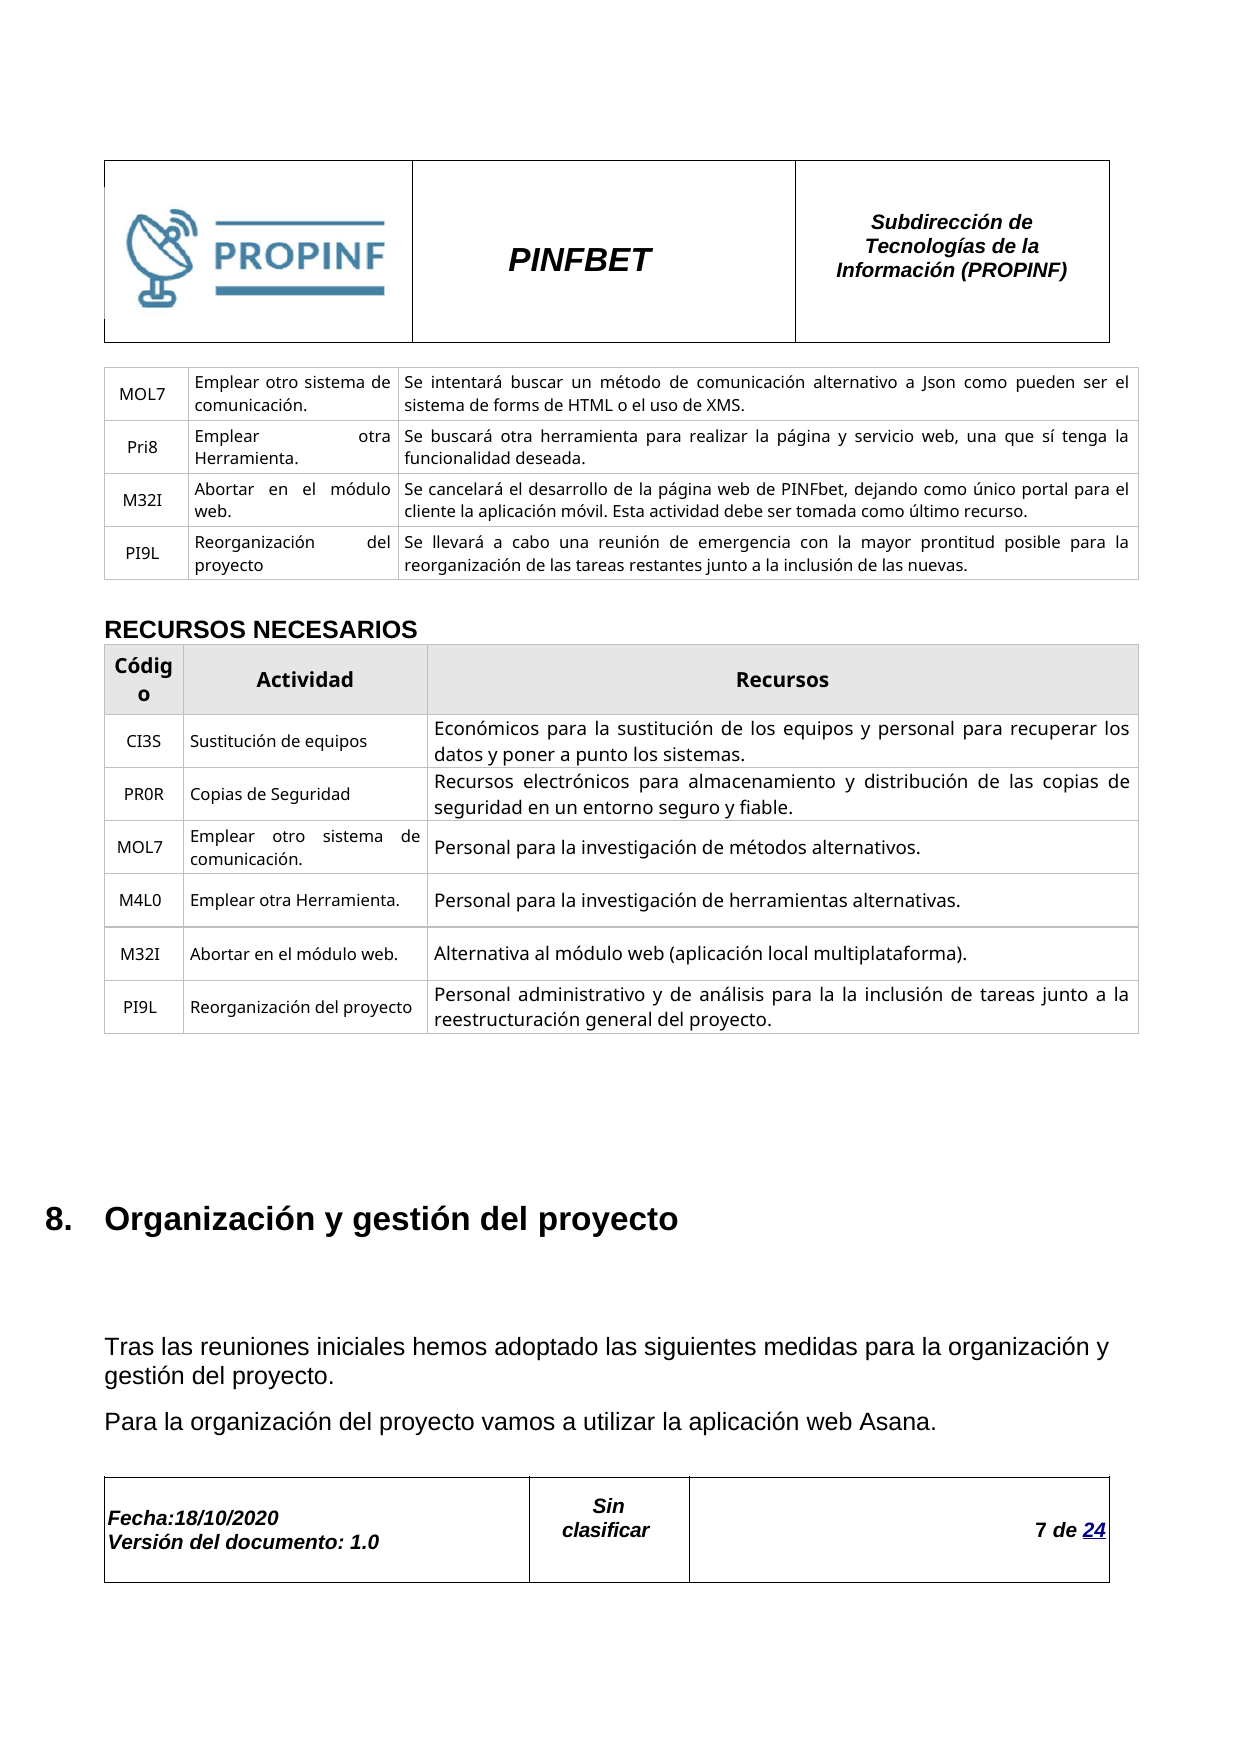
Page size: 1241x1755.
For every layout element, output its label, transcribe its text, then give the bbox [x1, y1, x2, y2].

table_cell Se buscará otra herramienta para realizar la página y servicio web, una que sí tenga la funcionalidad deseada. [399, 421, 1138, 473]
table_cell Se intentará buscar un método de comunicación alternativo a Json como pueden ser el sistema de forms de HTML o el uso de XMS. [399, 368, 1138, 420]
table_cell Emplear otro sistema de comunicación. [189, 368, 398, 420]
table_cell M32I [105, 474, 188, 526]
table_cell PI9L [105, 527, 188, 579]
text Para la organización del proyecto vamos a utilizar la aplicación web Asana. [104, 1407, 1138, 1436]
table_cell Abortar en el módulo web. [189, 474, 398, 526]
table_header Actividad [184, 645, 427, 714]
text RECURSOS NECESARIOS [104, 615, 1138, 643]
table_header Código [105, 645, 183, 714]
table_cell M4L0 [105, 874, 183, 926]
table_cell Pri8 [105, 421, 188, 473]
table_cell PI9L [105, 981, 183, 1033]
list Organización y gestión del proyecto [45, 1199, 1138, 1238]
table_cell PR0R [105, 768, 183, 820]
table_cell MOL7 [105, 821, 183, 873]
table_cell Copias de Seguridad [184, 768, 427, 820]
table_cell Alternativa al módulo web (aplicación local multiplataforma). [428, 928, 1138, 979]
table_cell Económicos para la sustitución de los equipos y personal para recuperar los datos y poner a punto los sistemas. [428, 715, 1138, 767]
table_cell MOL7 [105, 368, 188, 420]
table_cell Personal administrativo y de análisis para la la inclusión de tareas junto a la reestructuración general del proyecto. [428, 981, 1138, 1033]
table_cell Se cancelará el desarrollo de la página web de PINFbet, dejando como único portal para el cliente la aplicación móvil. Esta actividad debe ser tomada como último recurso. [399, 474, 1138, 526]
table_cell Emplear otra Herramienta. [184, 874, 427, 926]
table_cell Emplear otro sistema de comunicación. [184, 821, 427, 873]
table_cell Se llevará a cabo una reunión de emergencia con la mayor prontitud posible para la reorganización de las tareas restantes junto a la inclusión de las nuevas. [399, 527, 1138, 579]
table_cell M32I [105, 928, 183, 979]
table_cell CI3S [105, 715, 183, 767]
text Tras las reuniones iniciales hemos adoptado las siguientes medidas para la organización y gestión del proyecto. [104, 1332, 1138, 1389]
table_cell Abortar en el módulo web. [184, 928, 427, 979]
table_cell Emplear otra Herramienta. [189, 421, 398, 473]
table_header Recursos [428, 645, 1138, 714]
table_cell Sustitución de equipos [184, 715, 427, 767]
table_cell Reorganización del proyecto [189, 527, 398, 579]
table_cell Personal para la investigación de métodos alternativos. [428, 821, 1138, 873]
table_cell Reorganización del proyecto [184, 981, 427, 1033]
table_cell Personal para la investigación de herramientas alternativas. [428, 874, 1138, 926]
table_cell Recursos electrónicos para almacenamiento y distribución de las copias de seguridad en un entorno seguro y fiable. [428, 768, 1138, 820]
